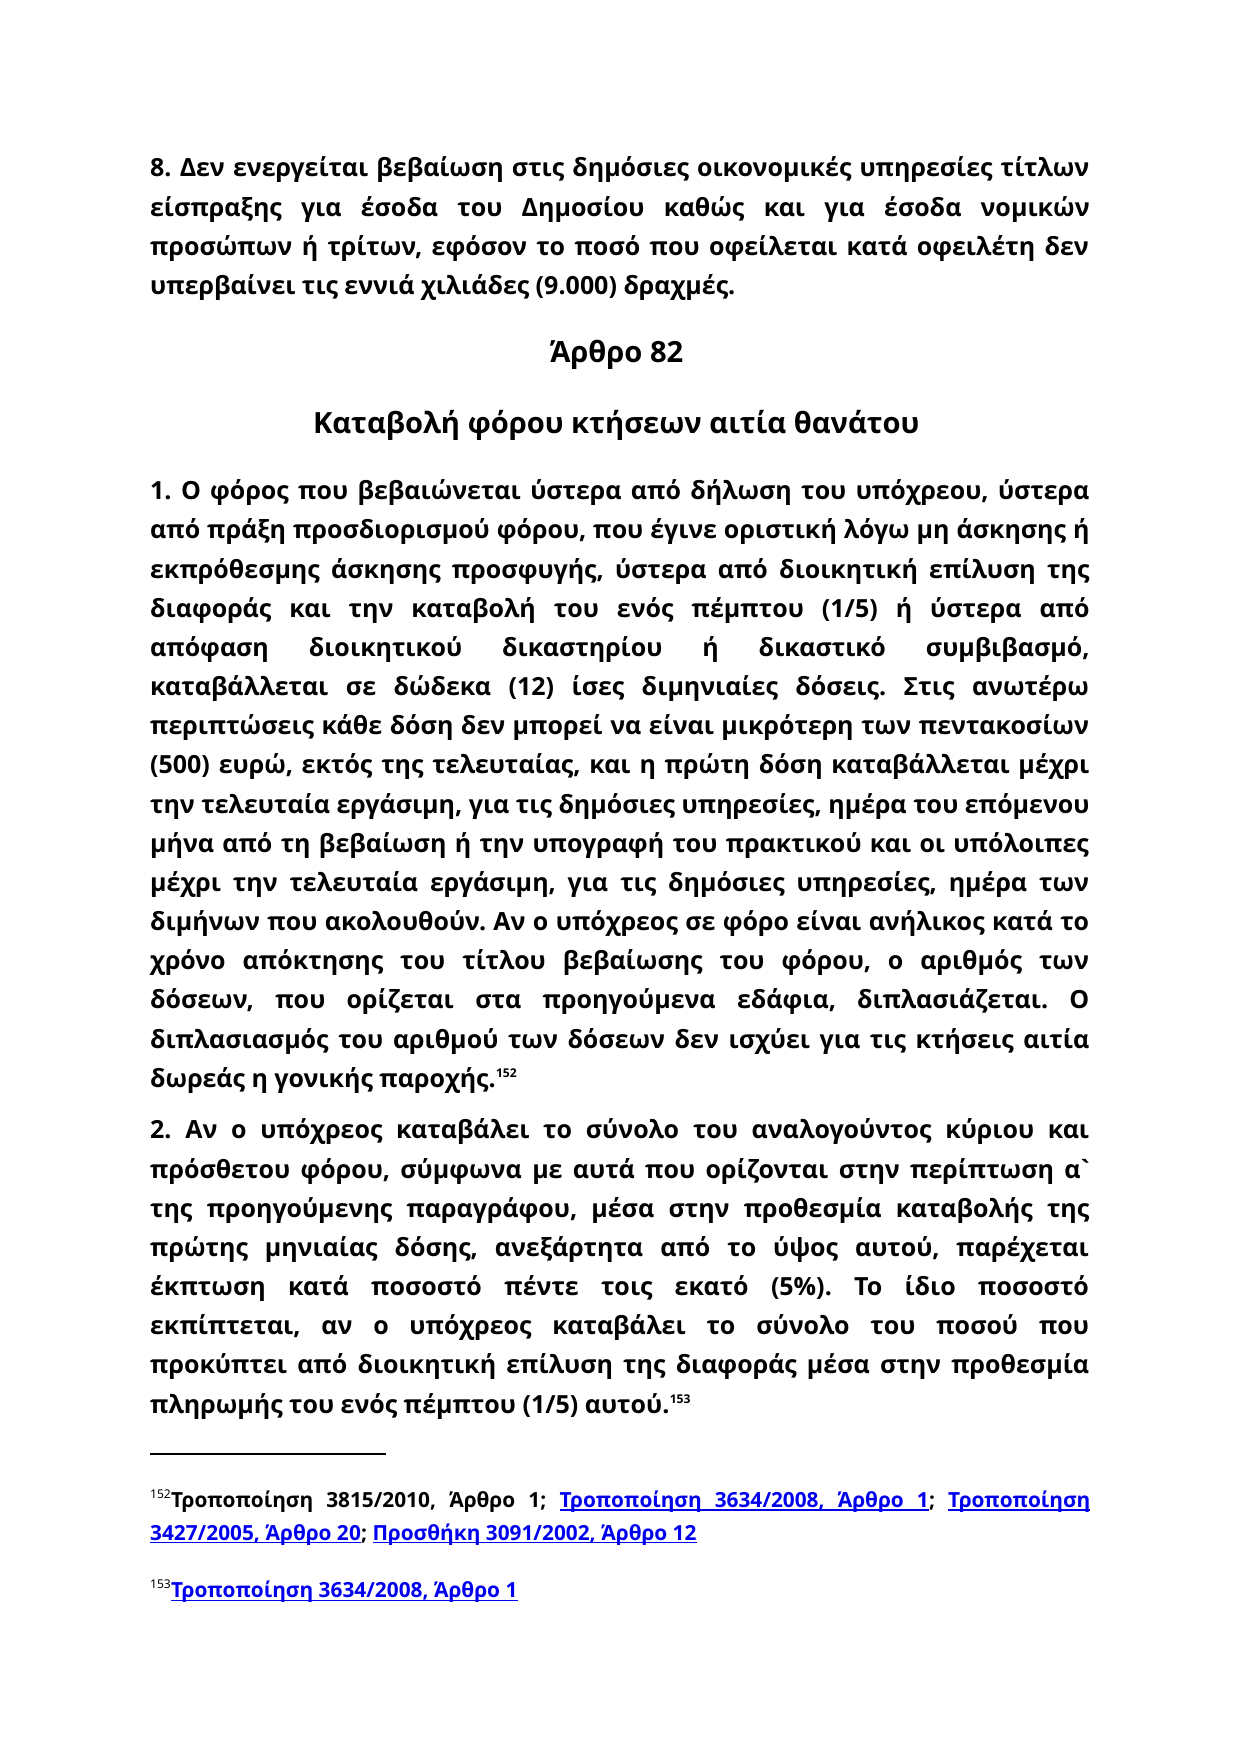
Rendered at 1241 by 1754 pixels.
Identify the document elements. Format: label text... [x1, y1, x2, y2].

subtitle Καταβολή φόρου κτήσεων αιτία θανάτου [150, 402, 1090, 442]
text 2. Αν ο υπόχρεος καταβάλει το σύνολο του αναλογούντος κύριου και πρόσθετου φόρου, σύμφωνα με αυτά που ορίζονται στην περίπτωση α` της προηγούμενης παραγράφου, μέσα στην προθεσμία καταβολής της πρώτης µηνιαίας δόσης, ανεξάρτητα από το ύψος αυτού, παρέχεται έκπτωση κατά ποσοστό πέντε τοις εκατό (5%). Το ίδιο ποσοστό εκπίπτεται, αν ο υπόχρεος καταβάλει το σύνολο του ποσού που προκύπτει από διοικητική επίλυση της διαφοράς μέσα στην προθεσμία πληρωμής του ενός πέμπτου (1/5) αυτού. [150, 1112, 1090, 1420]
text 8. Δεν ενεργείται βεβαίωση στις δημόσιες οικονομικές υπηρεσίες τίτλων είσπραξης για έσοδα του Δημοσίου καθώς και για έσοδα νομικών προσώπων ή τρίτων, εφόσον το ποσό που οφείλεται κατά οφειλέτη δεν υπερβαίνει τις εννιά χιλιάδες (9.000) δραχμές. [150, 150, 1090, 302]
text 1. Ο φόρος που βεβαιώνεται ύστερα από δήλωση του υπόχρεου, ύστερα από πράξη προσδιορισμού φόρου, που έγινε οριστική λόγω μη άσκησης ή εκπρόθεσμης άσκησης προσφυγής, ύστερα από διοικητική επίλυση της διαφοράς και την καταβολή του ενός πέμπτου (1/5) ή ύστερα από απόφαση διοικητικού δικαστηρίου ή δικαστικό συμβιβασμό, καταβάλλεται σε δώδεκα (12) ίσες διμηνιαίες δόσεις. Στις ανωτέρω περιπτώσεις κάθε δόση δεν μπορεί να είναι μικρότερη των πεντακοσίων (500) ευρώ, εκτός της τελευταίας, και η πρώτη δόση καταβάλλεται μέχρι την τελευταία εργάσιμη, για τις δημόσιες υπηρεσίες, ημέρα του επόμενου μήνα από τη βεβαίωση ή την υπογραφή του πρακτικού και οι υπόλοιπες μέχρι την τελευταία εργάσιμη, για τις δημόσιες υπηρεσίες, ημέρα των διμήνων που ακολουθούν. Αν ο υπόχρεος σε φόρο είναι ανήλικος κατά το χρόνο απόκτησης του τίτλου βεβαίωσης του φόρου, ο αριθμός των δόσεων, που ορίζεται στα προηγούμενα εδάφια, διπλασιάζεται. Ο διπλασιασμός του αριθμού των δόσεων δεν ισχύει για τις κτήσεις αιτία δωρεάς η γονικής παροχής. [150, 473, 1090, 1094]
text Τροποποίηση 3815/2010, Άρθρο 1; Τροποποίηση 3634/2008, Άρθρο 1; Τροποποίηση 3427/2005, Άρθρο 20; Προσθήκη 3091/2002, Άρθρο 12 [150, 1485, 1090, 1546]
text Τροποποίηση 3634/2008, Άρθρο 1 [150, 1576, 1090, 1604]
subtitle Άρθρο 82 [150, 332, 1090, 371]
